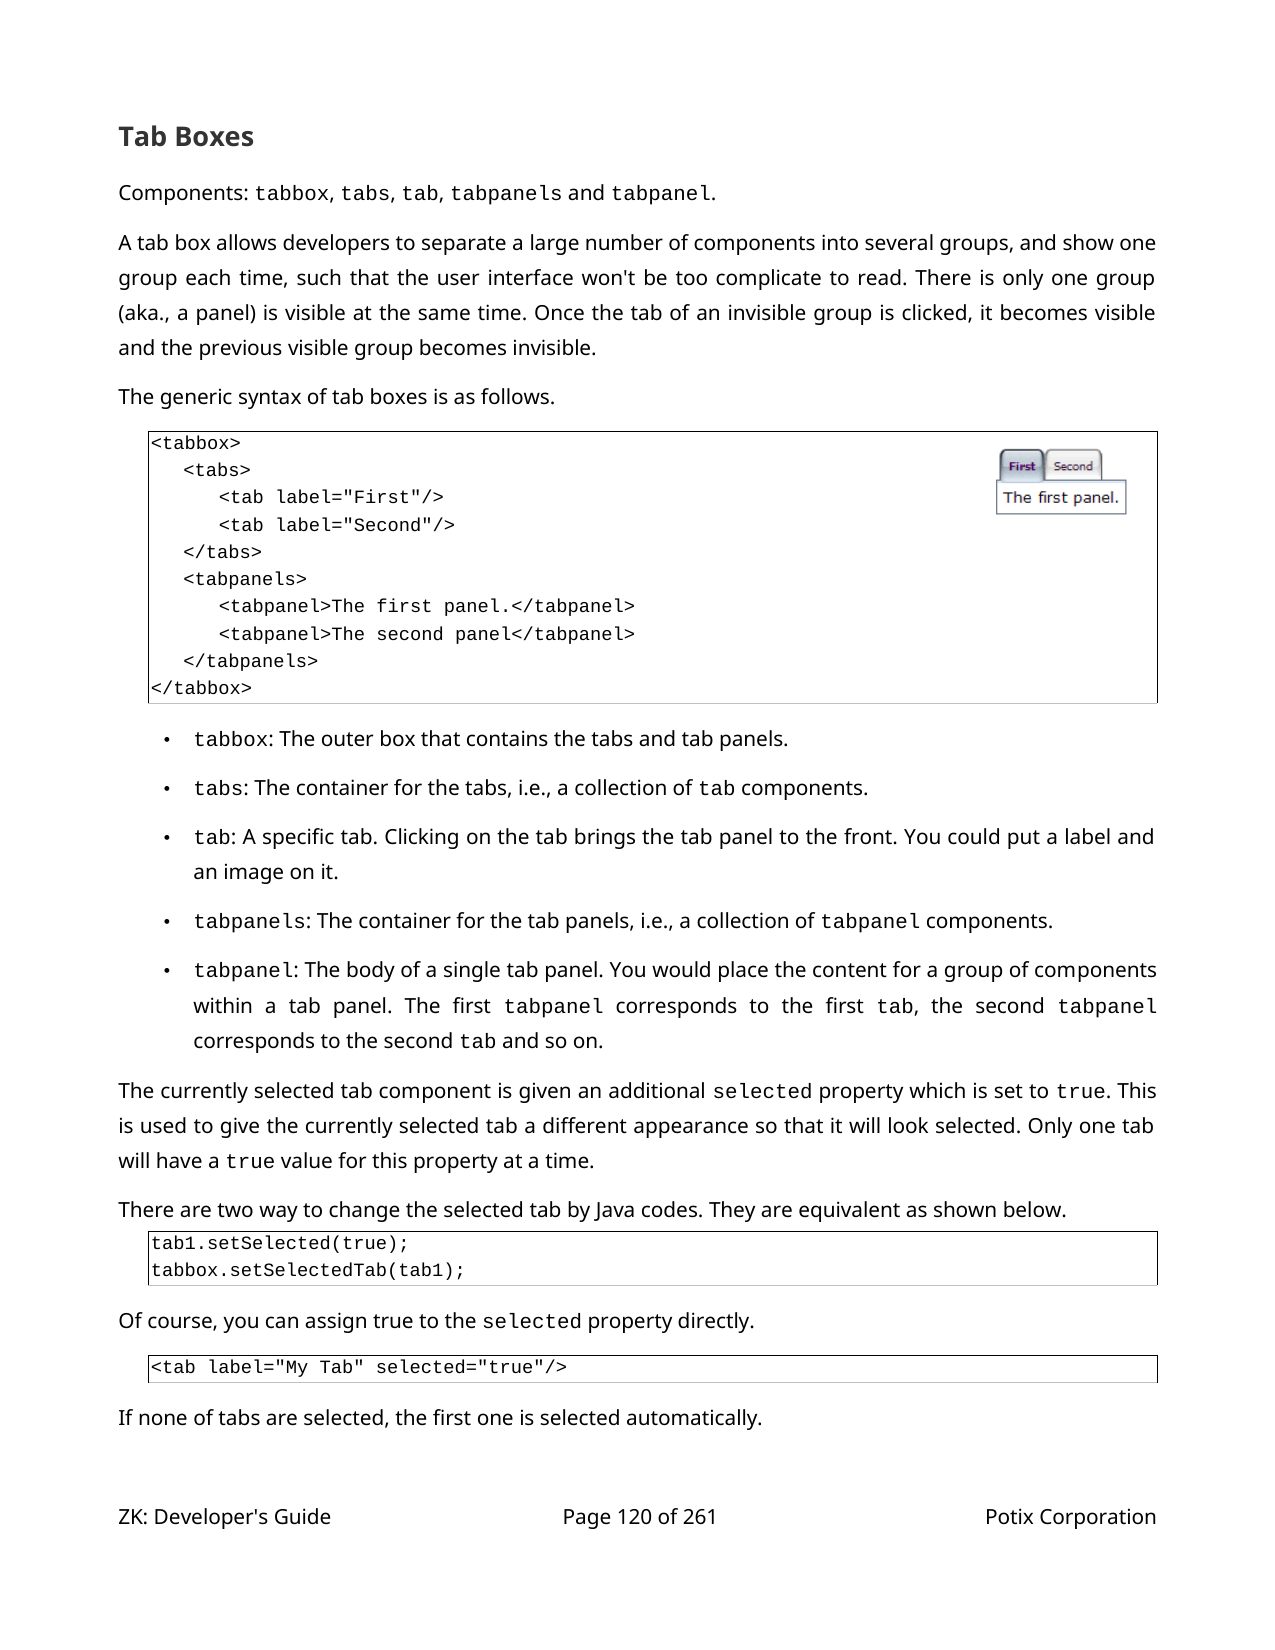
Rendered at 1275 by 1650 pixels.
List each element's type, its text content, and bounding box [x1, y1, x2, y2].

text tabbox.setSelectedTab(tab1); [149, 1258, 1157, 1285]
text If none of tabs are selected, the first one is selected automatically. [118, 1403, 1157, 1431]
text </tabs> [149, 540, 1157, 564]
text <tab label="First"/> [149, 485, 995, 510]
text <tabpanel>The second panel</tabpanel> [149, 621, 1157, 646]
text <tabpanel>The first panel.</tabpanel> [149, 594, 1157, 618]
text <tab label="My Tab" selected="true"/> [149, 1356, 1157, 1382]
text The generic syntax of tab boxes is as follows. [118, 382, 1157, 410]
text tab1.setSelected(true); [149, 1232, 1157, 1255]
list tab: A specific tab. Clicking on the tab brings the tab panel to the front. You could put a label and an image on it. [164, 822, 1157, 886]
text There are two way to change the selected tab by Java codes. They are equivalent as shown below. [118, 1196, 1157, 1224]
list tabs: The container for the tabs, i.e., a collection of tab components. [164, 773, 1157, 801]
text <tabbox> [149, 432, 1157, 455]
picture [995, 447, 1130, 518]
text <tab label="Second"/> [149, 513, 1157, 537]
text The currently selected tab component is given an additional selected property which is set to true. This is used to give the currently selected tab a different appearance so that it will look selected. Only one tab will have a true value for this property at a time. [118, 1076, 1157, 1175]
text <tabpanels> [149, 567, 1157, 591]
text </tabpanels> [149, 648, 1157, 673]
list tabbox: The outer box that contains the tabs and tab panels. [164, 724, 1157, 752]
text Components: tabbox, tabs, tab, tabpanels and tabpanel. [118, 178, 1157, 207]
text [1130, 485, 1157, 510]
list tabpanel: The body of a single tab panel. You would place the content for a group of components within a tab panel. The first tabpanel corresponds to the first tab, the second tabpanel corresponds to the second tab and so on. [164, 956, 1157, 1055]
text Of course, you can assign true to the selected property directly. [118, 1306, 1157, 1334]
text <tabs> [149, 458, 995, 482]
list tabpanels: The container for the tab panels, i.e., a collection of tabpanel components. [164, 906, 1157, 935]
text </tabbox> [149, 676, 1157, 703]
text [1130, 458, 1157, 482]
text A tab box allows developers to separate a large number of components into several groups, and show one group each time, such that the user interface won't be too complicate to read. There is only one group (aka., a panel) is visible at the same time. Once the tab of an invisible group is clicked, it becomes visible and the previous visible group becomes invisible. [118, 228, 1157, 362]
subtitle Tab Boxes [118, 118, 1157, 155]
